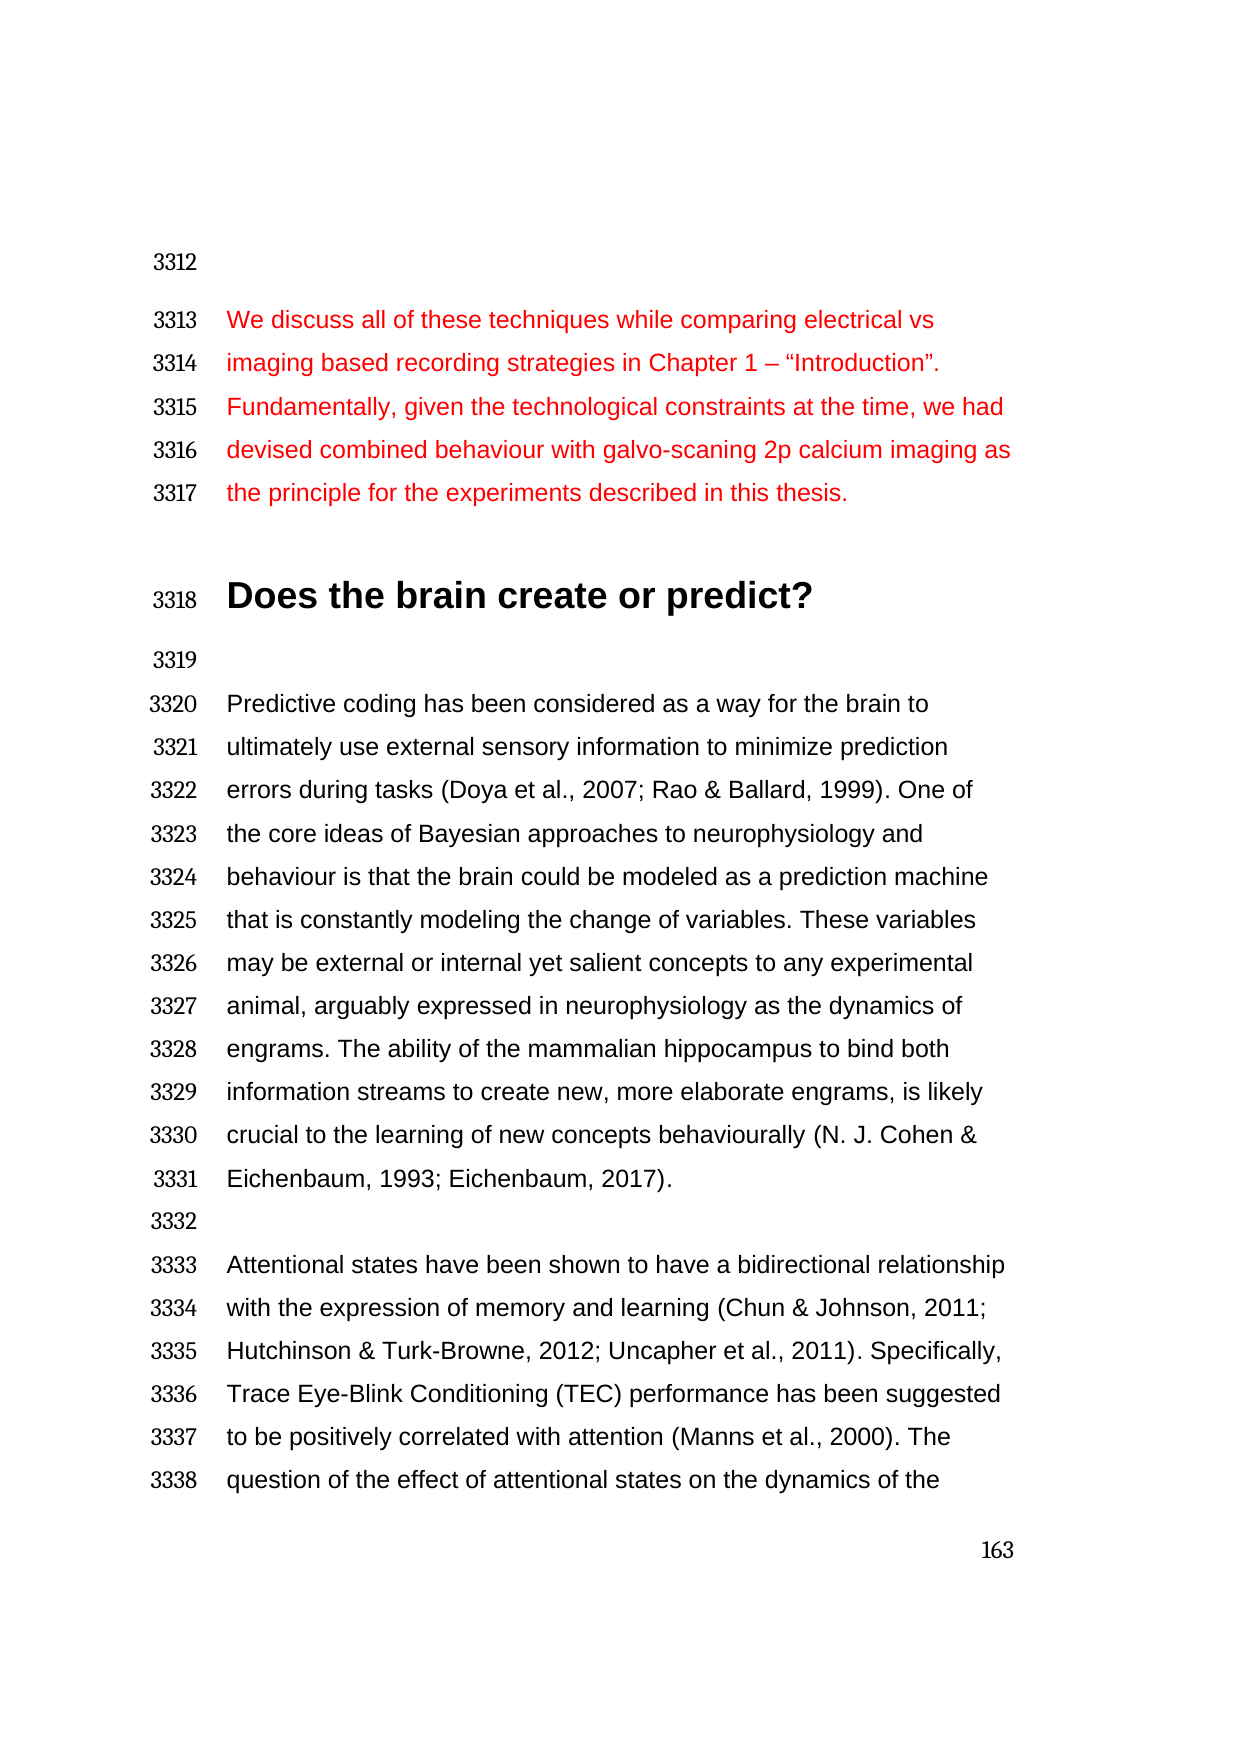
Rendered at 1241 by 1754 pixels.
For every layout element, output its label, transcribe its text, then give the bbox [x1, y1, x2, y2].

subtitle Does the brain create or predict? [226, 573, 1014, 616]
text We discuss all of these techniques while comparing electrical vs imaging based recording strategies in Chapter 1 – “Introduction”. Fundamentally, given the technological constraints at the time, we had devised combined behaviour with galvo-scaning 2p calcium imaging as the principle for the experiments described in this thesis. [226, 305, 1014, 507]
text Predictive coding has been considered as a way for the brain to ultimately use external sensory information to minimize prediction errors during tasks (Doya et al., 2007; Rao & Ballard, 1999). One of the core ideas of Bayesian approaches to neurophysiology and behaviour is that the brain could be modeled as a prediction machine that is constantly modeling the change of variables. These variables may be external or internal yet salient concepts to any experimental animal, arguably expressed in neurophysiology as the dynamics of engrams. The ability of the mammalian hippocampus to bind both information streams to create new, more elaborate engrams, is likely crucial to the learning of new concepts behaviourally (N. J. Cohen & Eichenbaum, 1993; Eichenbaum, 2017)⁠. [226, 689, 1014, 1192]
text Attentional states have been shown to have a bidirectional relationship with the expression of memory and learning (Chun & Johnson, 2011; Hutchinson & Turk-Browne, 2012; Uncapher et al., 2011)⁠. Specifically, Trace Eye-Blink Conditioning (TEC) performance has been suggested to be positively correlated with attention (Manns et al., 2000)⁠. The question of the effect of attentional states on the dynamics of the [226, 1250, 1014, 1494]
